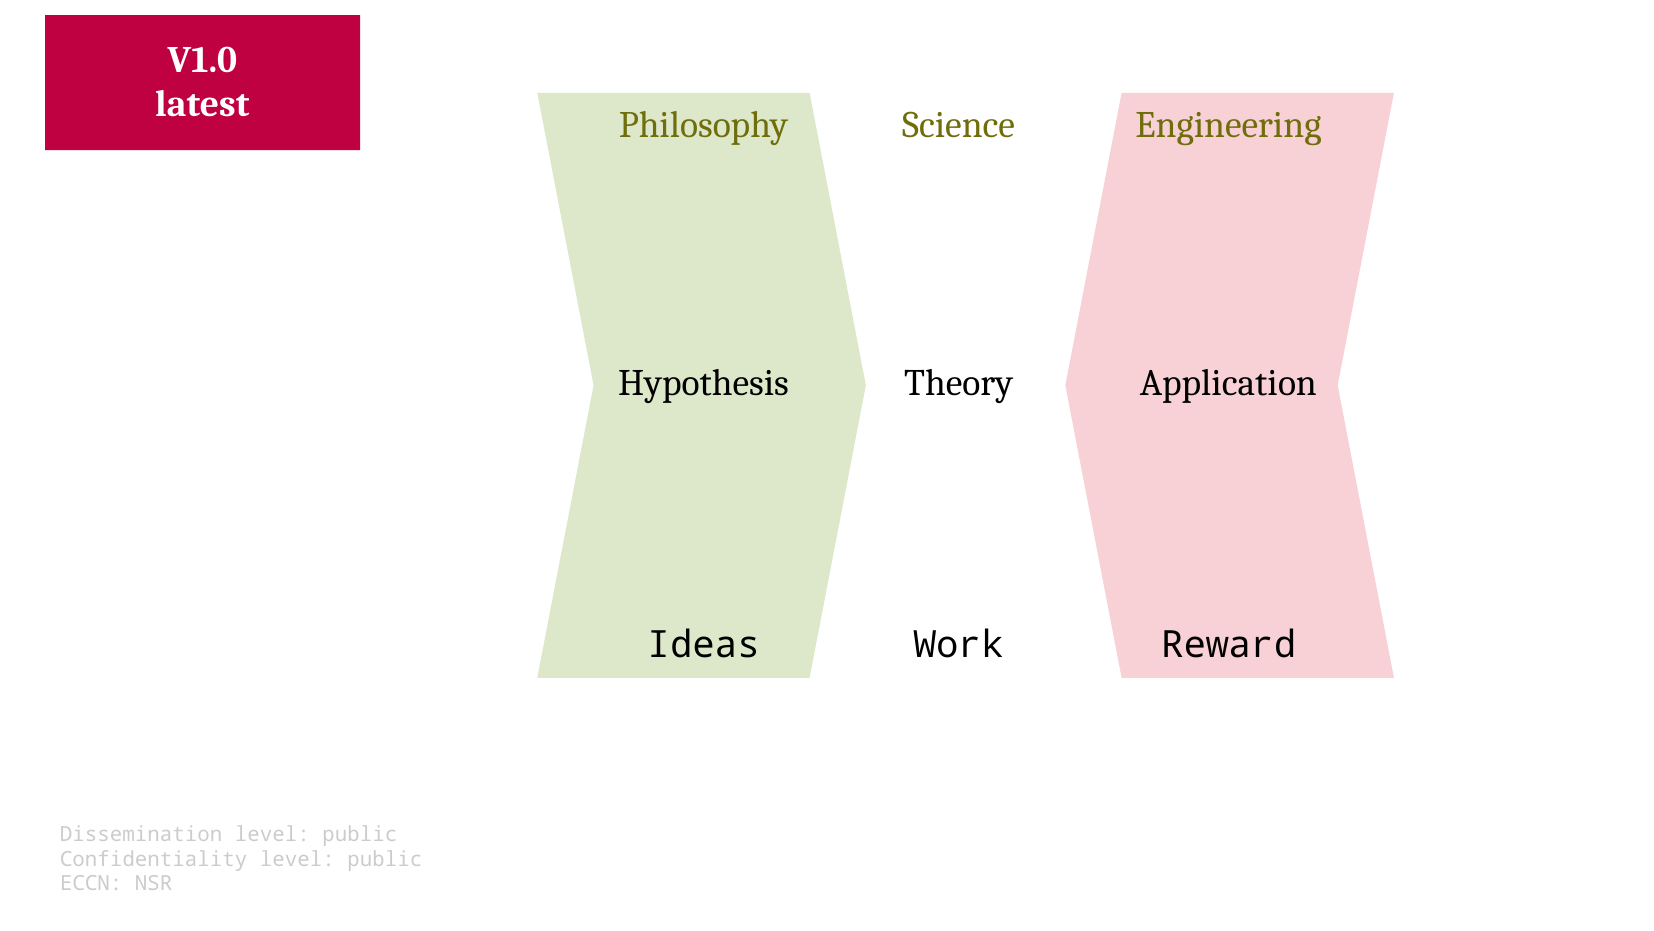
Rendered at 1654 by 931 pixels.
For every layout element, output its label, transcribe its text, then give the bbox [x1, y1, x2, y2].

text_box Ideas [598, 615, 809, 676]
text_box Work [853, 615, 1064, 676]
text_box Dissemination level: public Confidentiality level: public ECCN: NSR [45, 815, 917, 903]
text_box V1.0 latest [45, 15, 361, 151]
text_box [537, 92, 866, 678]
text_box Application [1116, 353, 1342, 414]
text_box Reward [1123, 615, 1334, 676]
text_box Theory [868, 353, 1049, 414]
text_box [1065, 92, 1394, 678]
text_box Science [853, 95, 1064, 156]
text_box Philosophy [598, 95, 809, 156]
text_box Hypothesis [598, 353, 809, 414]
text_box Engineering [1108, 95, 1349, 156]
